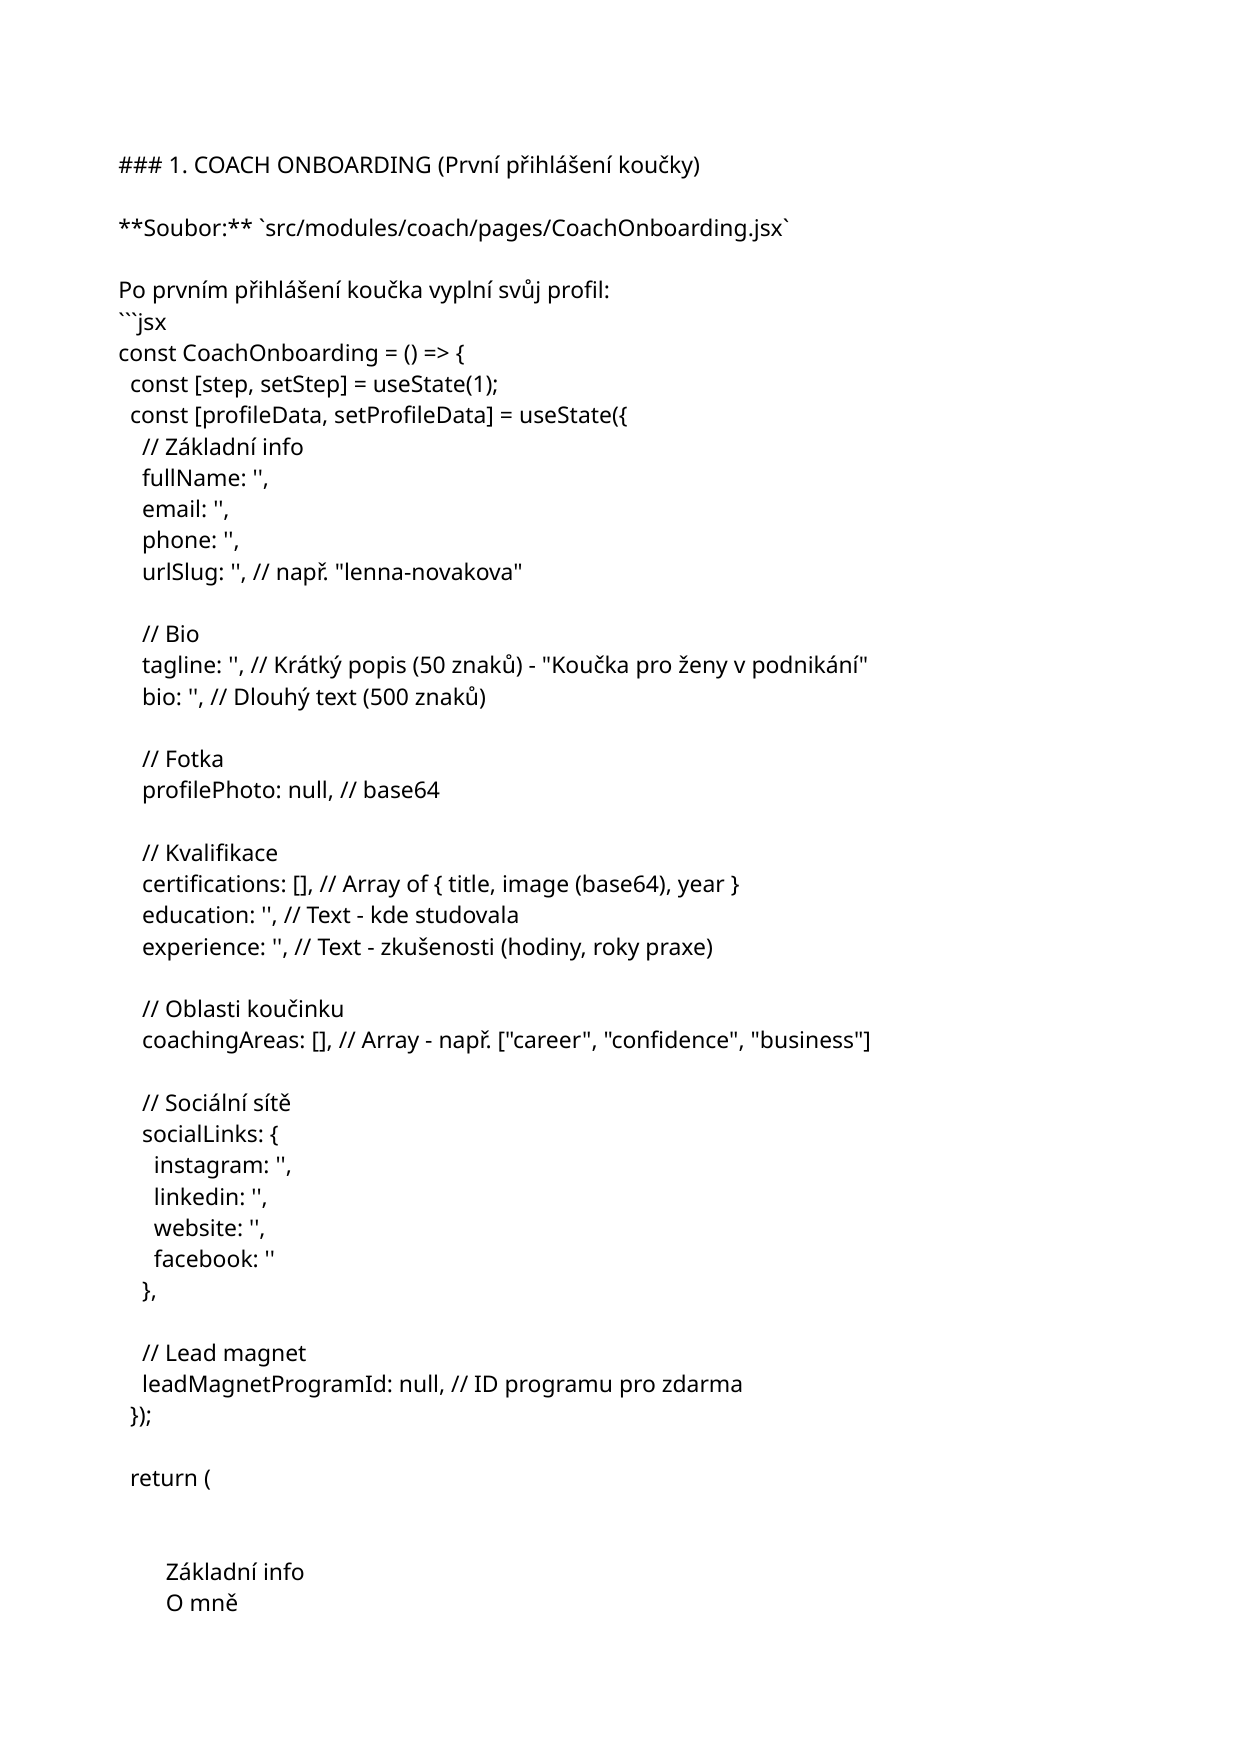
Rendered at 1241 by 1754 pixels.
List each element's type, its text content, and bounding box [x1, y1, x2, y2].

text ### 1. COACH ONBOARDING (První přihlášení koučky) [118, 149, 1122, 181]
text const [step, setStep] = useState(1); [118, 368, 1122, 399]
text bio: '', // Dlouhý text (500 znaků) [118, 681, 1122, 712]
text // Sociální sítě [118, 1087, 1122, 1118]
text leadMagnetProgramId: null, // ID programu pro zdarma [118, 1368, 1122, 1399]
text **Soubor:** `src/modules/coach/pages/CoachOnboarding.jsx` [118, 212, 1122, 243]
text // Fotka [118, 743, 1122, 774]
text }, [118, 1274, 1122, 1306]
text Základní info [118, 1556, 1122, 1587]
text phone: '', [118, 524, 1122, 556]
text linkedin: '', [118, 1181, 1122, 1212]
text profilePhoto: null, // base64 [118, 774, 1122, 806]
text website: '', [118, 1212, 1122, 1243]
text urlSlug: '', // např. "lenna-novakova" [118, 556, 1122, 587]
text // Kvalifikace [118, 837, 1122, 868]
text email: '', [118, 493, 1122, 524]
text instagram: '', [118, 1149, 1122, 1181]
text const [profileData, setProfileData] = useState({ [118, 399, 1122, 431]
text coachingAreas: [], // Array - např. ["career", "confidence", "business"] [118, 1024, 1122, 1056]
text facebook: '' [118, 1243, 1122, 1274]
text }); [118, 1399, 1122, 1431]
text tagline: '', // Krátký popis (50 znaků) - "Koučka pro ženy v podnikání" [118, 649, 1122, 681]
text education: '', // Text - kde studovala [118, 899, 1122, 931]
text // Oblasti koučinku [118, 993, 1122, 1024]
text // Lead magnet [118, 1337, 1122, 1368]
text Po prvním přihlášení koučka vyplní svůj profil: [118, 274, 1122, 306]
text socialLinks: { [118, 1118, 1122, 1149]
text // Základní info [118, 431, 1122, 462]
text O mně [118, 1587, 1122, 1618]
text ```jsx [118, 306, 1122, 337]
text // Bio [118, 618, 1122, 649]
text certifications: [], // Array of { title, image (base64), year } [118, 868, 1122, 899]
text const CoachOnboarding = () => { [118, 337, 1122, 368]
text fullName: '', [118, 462, 1122, 493]
text experience: '', // Text - zkušenosti (hodiny, roky praxe) [118, 931, 1122, 962]
text return ( [118, 1462, 1122, 1493]
